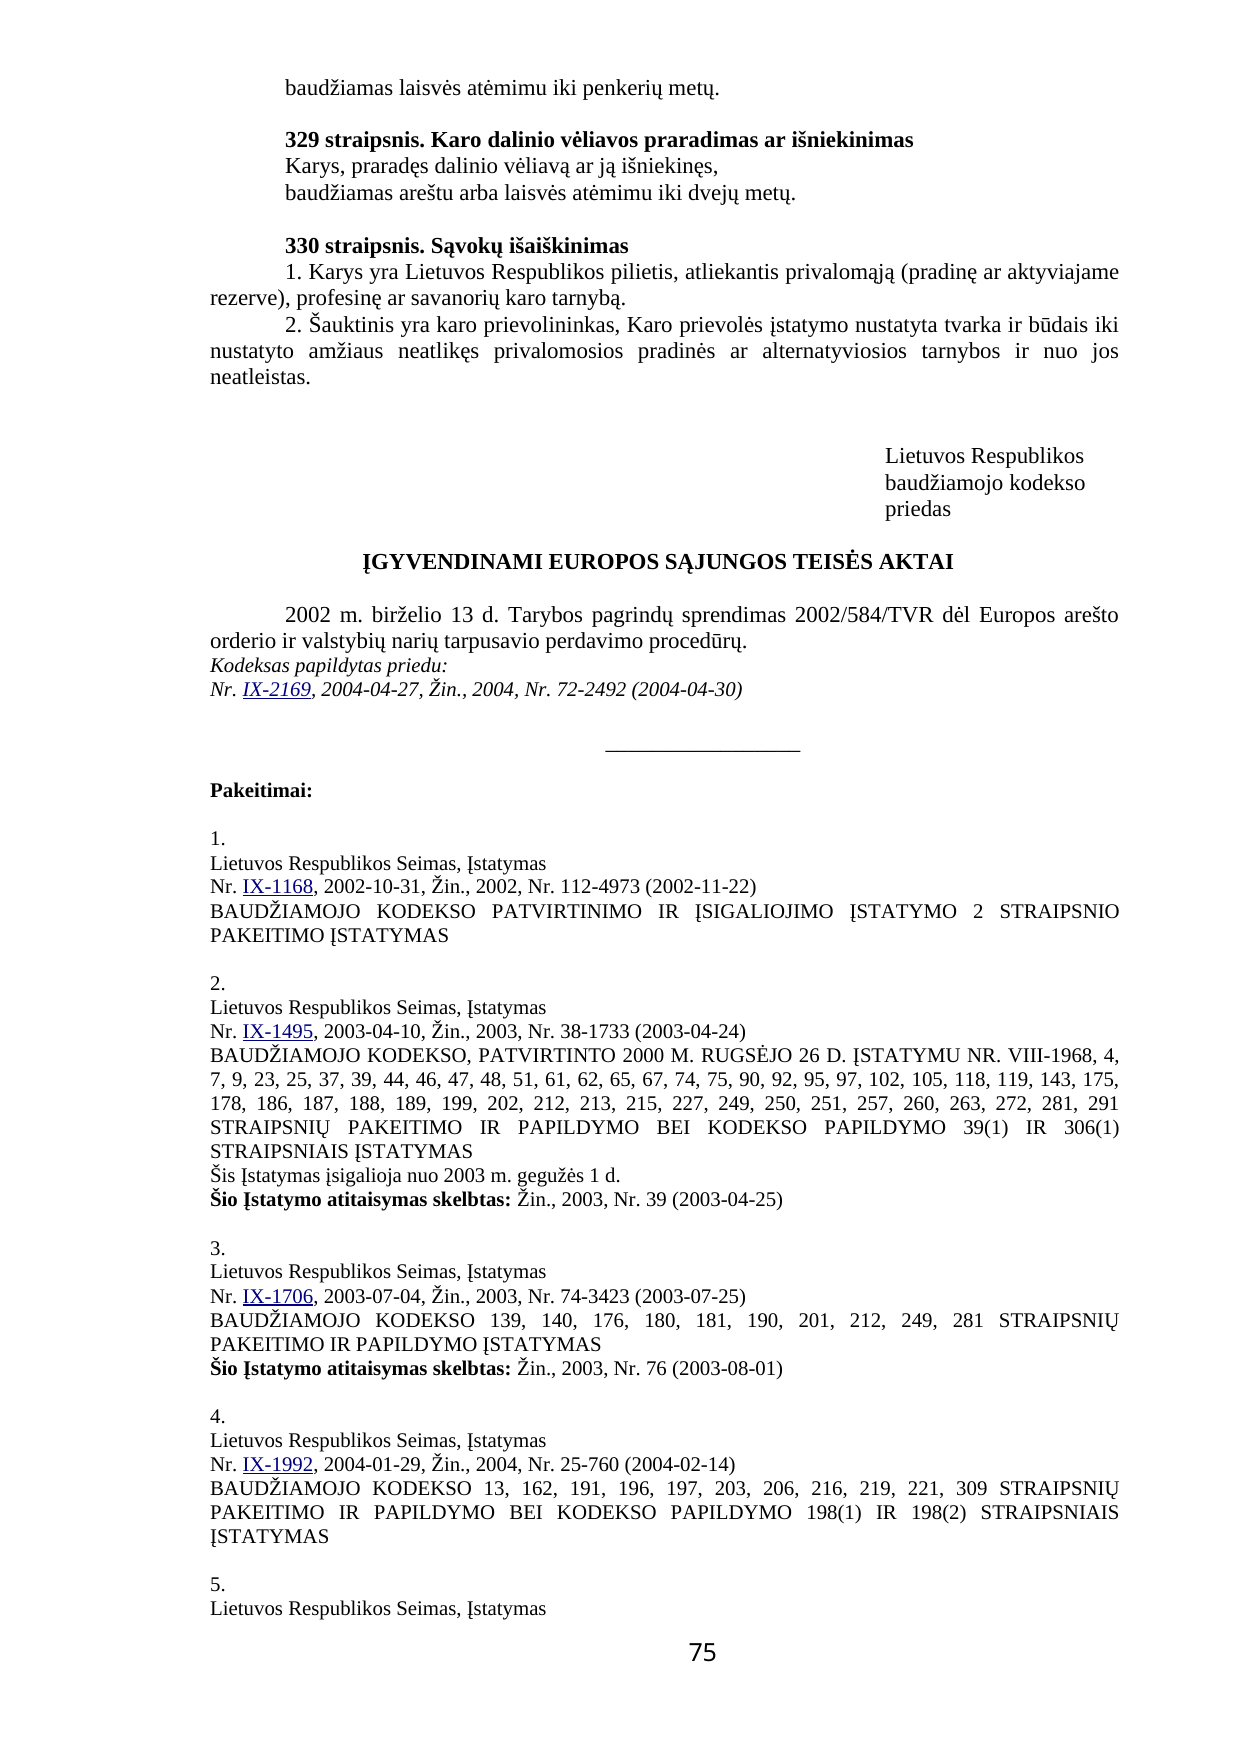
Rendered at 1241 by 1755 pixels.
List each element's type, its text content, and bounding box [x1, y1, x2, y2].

text Šio Įstatymo atitaisymas skelbtas: Žin., 2003, Nr. 39 (2003-04-25) [210, 1187, 1120, 1211]
text 330 straipsnis. Sąvokų išaiškinimas [210, 232, 1120, 258]
subtitle priedas [210, 495, 1120, 522]
text Šis Įstatymas įsigalioja nuo 2003 m. gegužės 1 d. [210, 1163, 1120, 1187]
text Kodeksas papildytas priedu: [210, 653, 1120, 677]
subtitle ĮGYVENDINAMI EUROPOS SĄJUNGOS TEISĖS AKTAI [210, 548, 1106, 574]
text Pakeitimai: [210, 778, 1120, 802]
text Lietuvos Respublikos Seimas, Įstatymas [210, 850, 1120, 874]
text Karys, praradęs dalinio vėliavą ar ją išniekinęs, [210, 153, 1120, 179]
text 2. [210, 971, 1120, 995]
text Nr. IX-2169, 2004-04-27, Žin., 2004, Nr. 72-2492 (2004-04-30) [210, 677, 1120, 701]
text BAUDŽIAMOJO KODEKSO, PATVIRTINTO 2000 M. RUGSĖJO 26 D. ĮSTATYMU NR. VIII-1968, 4, 7, 9, 23, 25, 37, 39, 44, 46, 47, 48, 51, 61, 62, 65, 67, 74, 75, 90, 92, 95, 97, 102, 105, 118, 119, 143, 175, 178, 186, 187, 188, 189, 199, 202, 212, 213, 215, 227, 249, 250, 251, 257, 260, 263, 272, 281, 291 STRAIPSNIŲ PAKEITIMO IR PAPILDYMO BEI KODEKSO PAPILDYMO 39(1) IR 306(1) STRAIPSNIAIS ĮSTATYMAS [210, 1043, 1120, 1163]
text Lietuvos Respublikos Seimas, Įstatymas [210, 1428, 1120, 1452]
text 4. [210, 1404, 1120, 1428]
text 2002 m. birželio 13 d. Tarybos pagrindų sprendimas 2002/584/TVR dėl Europos arešto orderio ir valstybių narių tarpusavio perdavimo procedūrų. [210, 601, 1120, 653]
text 5. [210, 1572, 1120, 1596]
text 2. Šauktinis yra karo prievolininkas, Karo prievolės įstatymo nustatyta tvarka ir būdais iki nustatyto amžiaus neatlikęs privalomosios pradinės ar alternatyviosios tarnybos ir nuo jos neatleistas. [210, 311, 1120, 390]
text Nr. IX-1495, 2003-04-10, Žin., 2003, Nr. 38-1733 (2003-04-24) [210, 1019, 1120, 1043]
text Lietuvos Respublikos Seimas, Įstatymas [210, 1596, 1120, 1620]
text Nr. IX-1706, 2003-07-04, Žin., 2003, Nr. 74-3423 (2003-07-25) [210, 1283, 1120, 1308]
text BAUDŽIAMOJO KODEKSO 139, 140, 176, 180, 181, 190, 201, 212, 249, 281 STRAIPSNIŲ PAKEITIMO IR PAPILDYMO ĮSTATYMAS [210, 1308, 1120, 1356]
text Lietuvos Respublikos Seimas, Įstatymas [210, 1259, 1120, 1283]
subtitle Lietuvos Respublikos [210, 442, 1120, 469]
text Šio Įstatymo atitaisymas skelbtas: Žin., 2003, Nr. 76 (2003-08-01) [210, 1356, 1120, 1380]
subtitle baudžiamojo kodekso [210, 469, 1120, 495]
text 3. [210, 1235, 1120, 1259]
text baudžiamas areštu arba laisvės atėmimu iki dvejų metų. [210, 179, 1120, 205]
text baudžiamas laisvės atėmimu iki penkerių metų. [210, 73, 1120, 100]
text 1. [210, 826, 1120, 850]
text Nr. IX-1168, 2002-10-31, Žin., 2002, Nr. 112-4973 (2002-11-22) [210, 874, 1120, 898]
text BAUDŽIAMOJO KODEKSO 13, 162, 191, 196, 197, 203, 206, 216, 219, 221, 309 STRAIPSNIŲ PAKEITIMO IR PAPILDYMO BEI KODEKSO PAPILDYMO 198(1) IR 198(2) STRAIPSNIAIS ĮSTATYMAS [210, 1476, 1120, 1548]
text BAUDŽIAMOJO KODEKSO PATVIRTINIMO IR ĮSIGALIOJIMO ĮSTATYMO 2 STRAIPSNIO PAKEITIMO ĮSTATYMAS [210, 898, 1120, 947]
text Nr. IX-1992, 2004-01-29, Žin., 2004, Nr. 25-760 (2004-02-14) [210, 1452, 1120, 1476]
text _________________ [210, 728, 1120, 754]
text 329 straipsnis. Karo dalinio vėliavos praradimas ar išniekinimas [210, 126, 1120, 153]
text 1. Karys yra Lietuvos Respublikos pilietis, atliekantis privalomąją (pradinę ar aktyviajame rezerve), profesinę ar savanorių karo tarnybą. [210, 258, 1120, 311]
text Lietuvos Respublikos Seimas, Įstatymas [210, 995, 1120, 1019]
